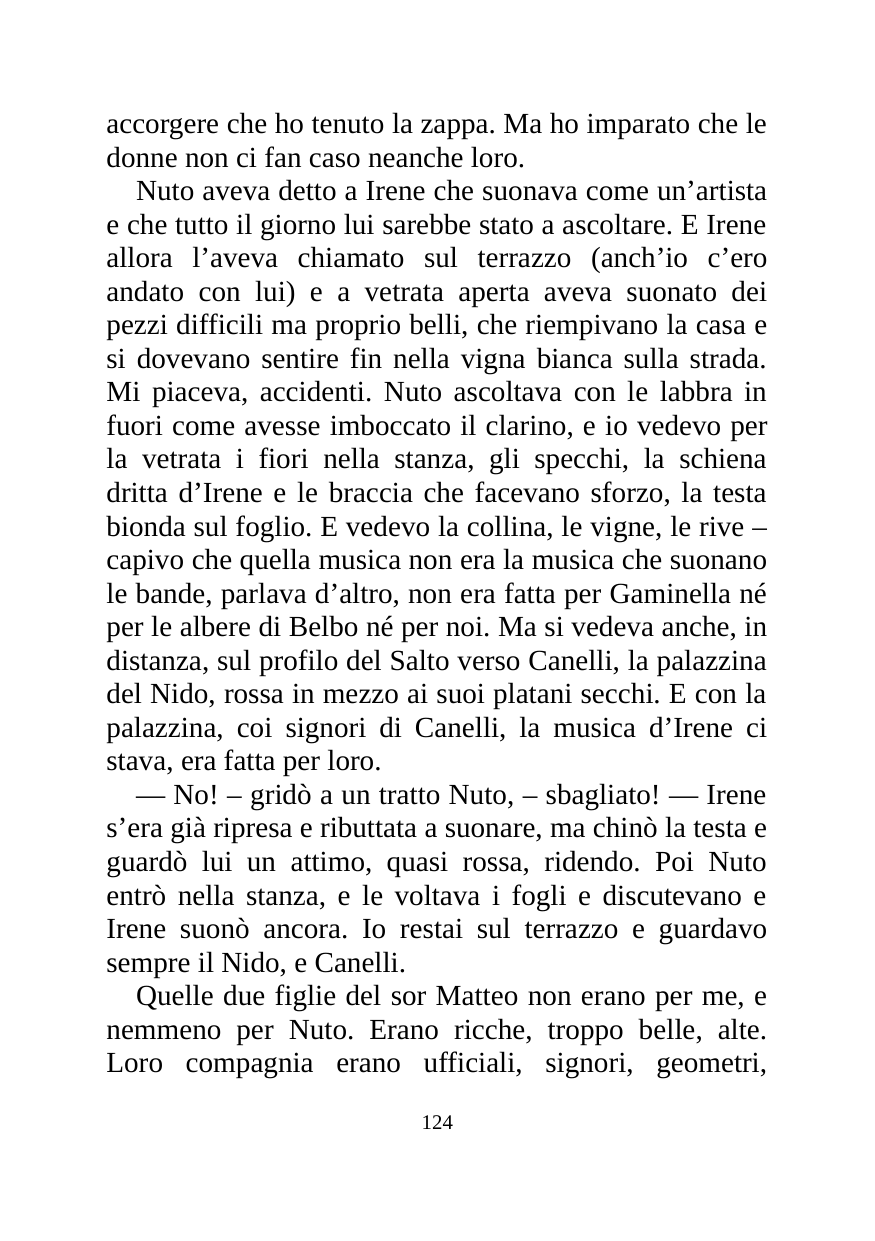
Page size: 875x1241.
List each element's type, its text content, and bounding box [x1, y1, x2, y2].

text Nuto aveva detto a Irene che suonava come un’artista e che tutto il giorno lui sarebbe stato a ascoltare. E Irene allora l’aveva chiamato sul terrazzo (anch’io c’ero andato con lui) e a vetrata aperta aveva suonato dei pezzi difficili ma proprio belli, che riempivano la casa e si dovevano sentire fin nella vigna bianca sulla strada. Mi piaceva, accidenti. Nuto ascoltava con le labbra in fuori come avesse imboccato il clarino, e io vedevo per la vetrata i fiori nella stanza, gli specchi, la schiena dritta d’Irene e le braccia che facevano sforzo, la testa bionda sul foglio. E vedevo la collina, le vigne, le rive – capivo che quella musica non era la musica che suonano le bande, parlava d’altro, non era fatta per Gaminella né per le albere di Belbo né per noi. Ma si vedeva anche, in distanza, sul profilo del Salto verso Canelli, la palazzina del Nido, rossa in mezzo ai suoi platani secchi. E con la palazzina, coi signori di Canelli, la musica d’Irene ci stava, era fatta per loro. [106, 173, 768, 777]
text accorgere che ho tenuto la zappa. Ma ho imparato che le donne non ci fan caso neanche loro. [106, 106, 768, 173]
text Quelle due figlie del sor Matteo non erano per me, e nemmeno per Nuto. Erano ricche, troppo belle, alte. Loro compagnia erano ufficiali, signori, geometri, [106, 978, 768, 1079]
text — No! – gridò a un tratto Nuto, – sbagliato! — Irene s’era già ripresa e ributtata a suonare, ma chinò la testa e guardò lui un attimo, quasi rossa, ridendo. Poi Nuto entrò nella stanza, e le voltava i fogli e discutevano e Irene suonò ancora. Io restai sul terrazzo e guardavo sempre il Nido, e Canelli. [106, 777, 768, 978]
